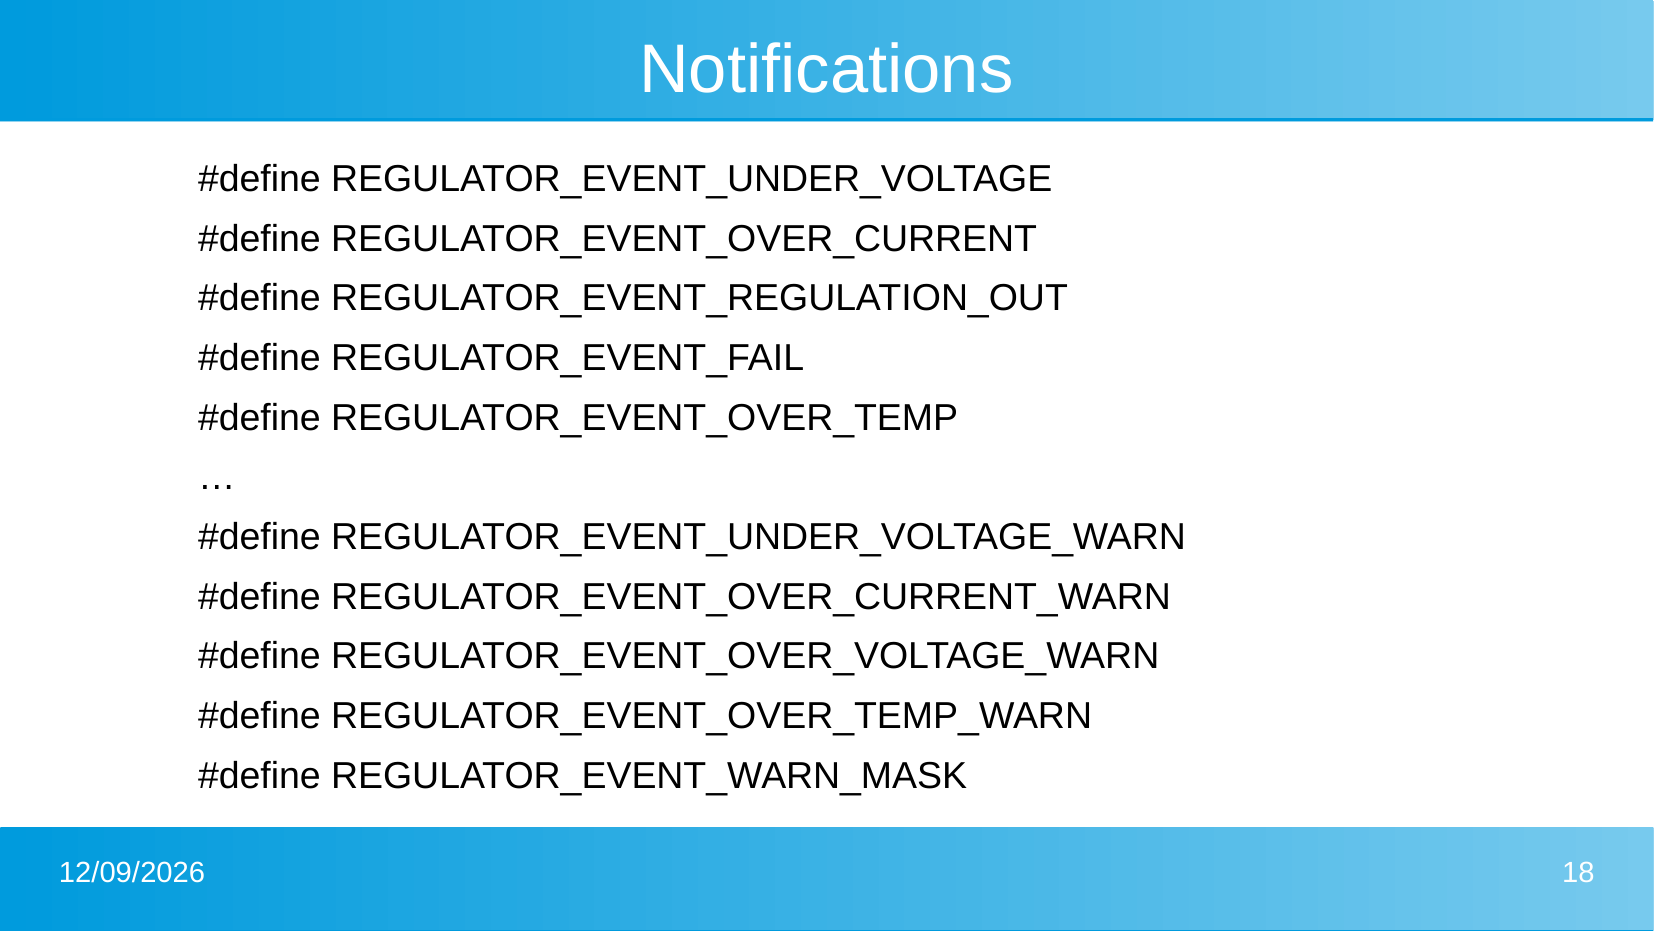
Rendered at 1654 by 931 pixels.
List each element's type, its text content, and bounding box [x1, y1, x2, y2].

list [58, 177, 1595, 768]
text_box #define REGULATOR_EVENT_UNDER_VOLTAGE #define REGULATOR_EVENT_OVER_CURRENT #define REGULATOR_EVENT_REGULATION_OUT #define REGULATOR_EVENT_FAIL #define REGULATOR_EVENT_OVER_TEMP … #define REGULATOR_EVENT_UNDER_VOLTAGE_WARN #define REGULATOR_EVENT_OVER_CURRENT_WARN #define REGULATOR_EVENT_OVER_VOLTAGE_WARN #define REGULATOR_EVENT_OVER_TEMP_WARN #define REGULATOR_EVENT_WARN_MASK [112, 149, 1275, 750]
list [923, 764, 936, 768]
title Notifications [58, 29, 1595, 108]
